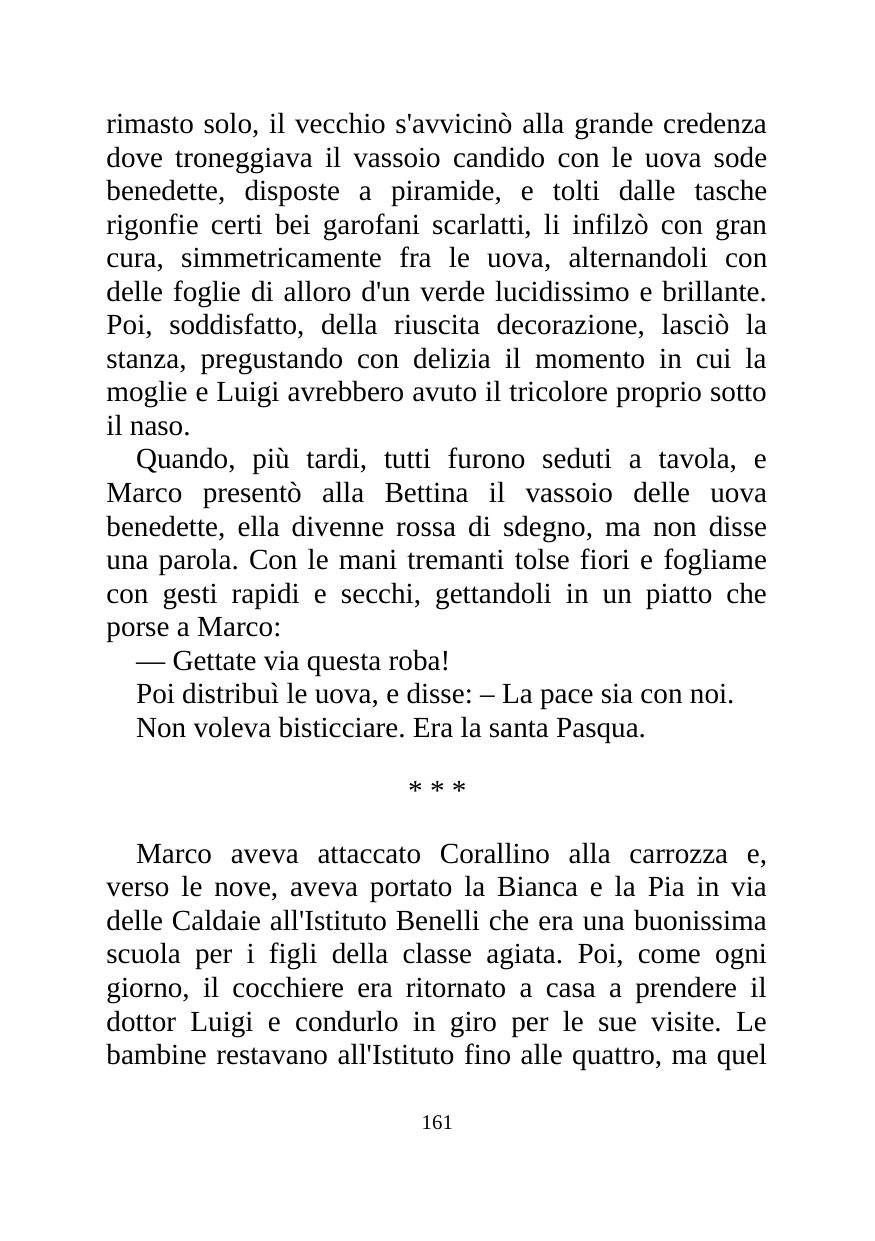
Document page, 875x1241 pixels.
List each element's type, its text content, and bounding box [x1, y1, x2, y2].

text Quando, più tardi, tutti furono seduti a tavola, e Marco presentò alla Bettina il vassoio delle uova benedette, ella divenne rossa di sdegno, ma non disse una parola. Con le mani tremanti tolse fiori e fogliame con gesti rapidi e secchi, gettandoli in un piatto che porse a Marco: [106, 442, 768, 643]
text rimasto solo, il vecchio s'avvicinò alla grande credenza dove troneggiava il vassoio candido con le uova sode benedette, disposte a piramide, e tolti dalle tasche rigonfie certi bei garofani scarlatti, li infilzò con gran cura, simmetricamente fra le uova, alternandoli con delle foglie di alloro d'un verde lucidissimo e brillante. Poi, soddisfatto, della riuscita decorazione, lasciò la stanza, pregustando con delizia il momento in cui la moglie e Luigi avrebbero avuto il tricolore proprio sotto il naso. [106, 106, 768, 442]
text Marco aveva attaccato Corallino alla carrozza e, verso le nove, aveva portato la Bianca e la Pia in via delle Caldaie all'Istituto Benelli che era una buonissima scuola per i figli della classe agiata. Poi, come ogni giorno, il cocchiere era ritornato a casa a prendere il dottor Luigi e condurlo in giro per le sue visite. Le bambine restavano all'Istituto fino alle quattro, ma quel [106, 836, 768, 1071]
text Poi distribuì le uova, e disse: – La pace sia con noi. [106, 676, 768, 710]
text Non voleva bisticciare. Era la santa Pasqua. [106, 710, 768, 743]
text * * * [106, 773, 768, 807]
text — Gettate via questa roba! [106, 643, 768, 676]
